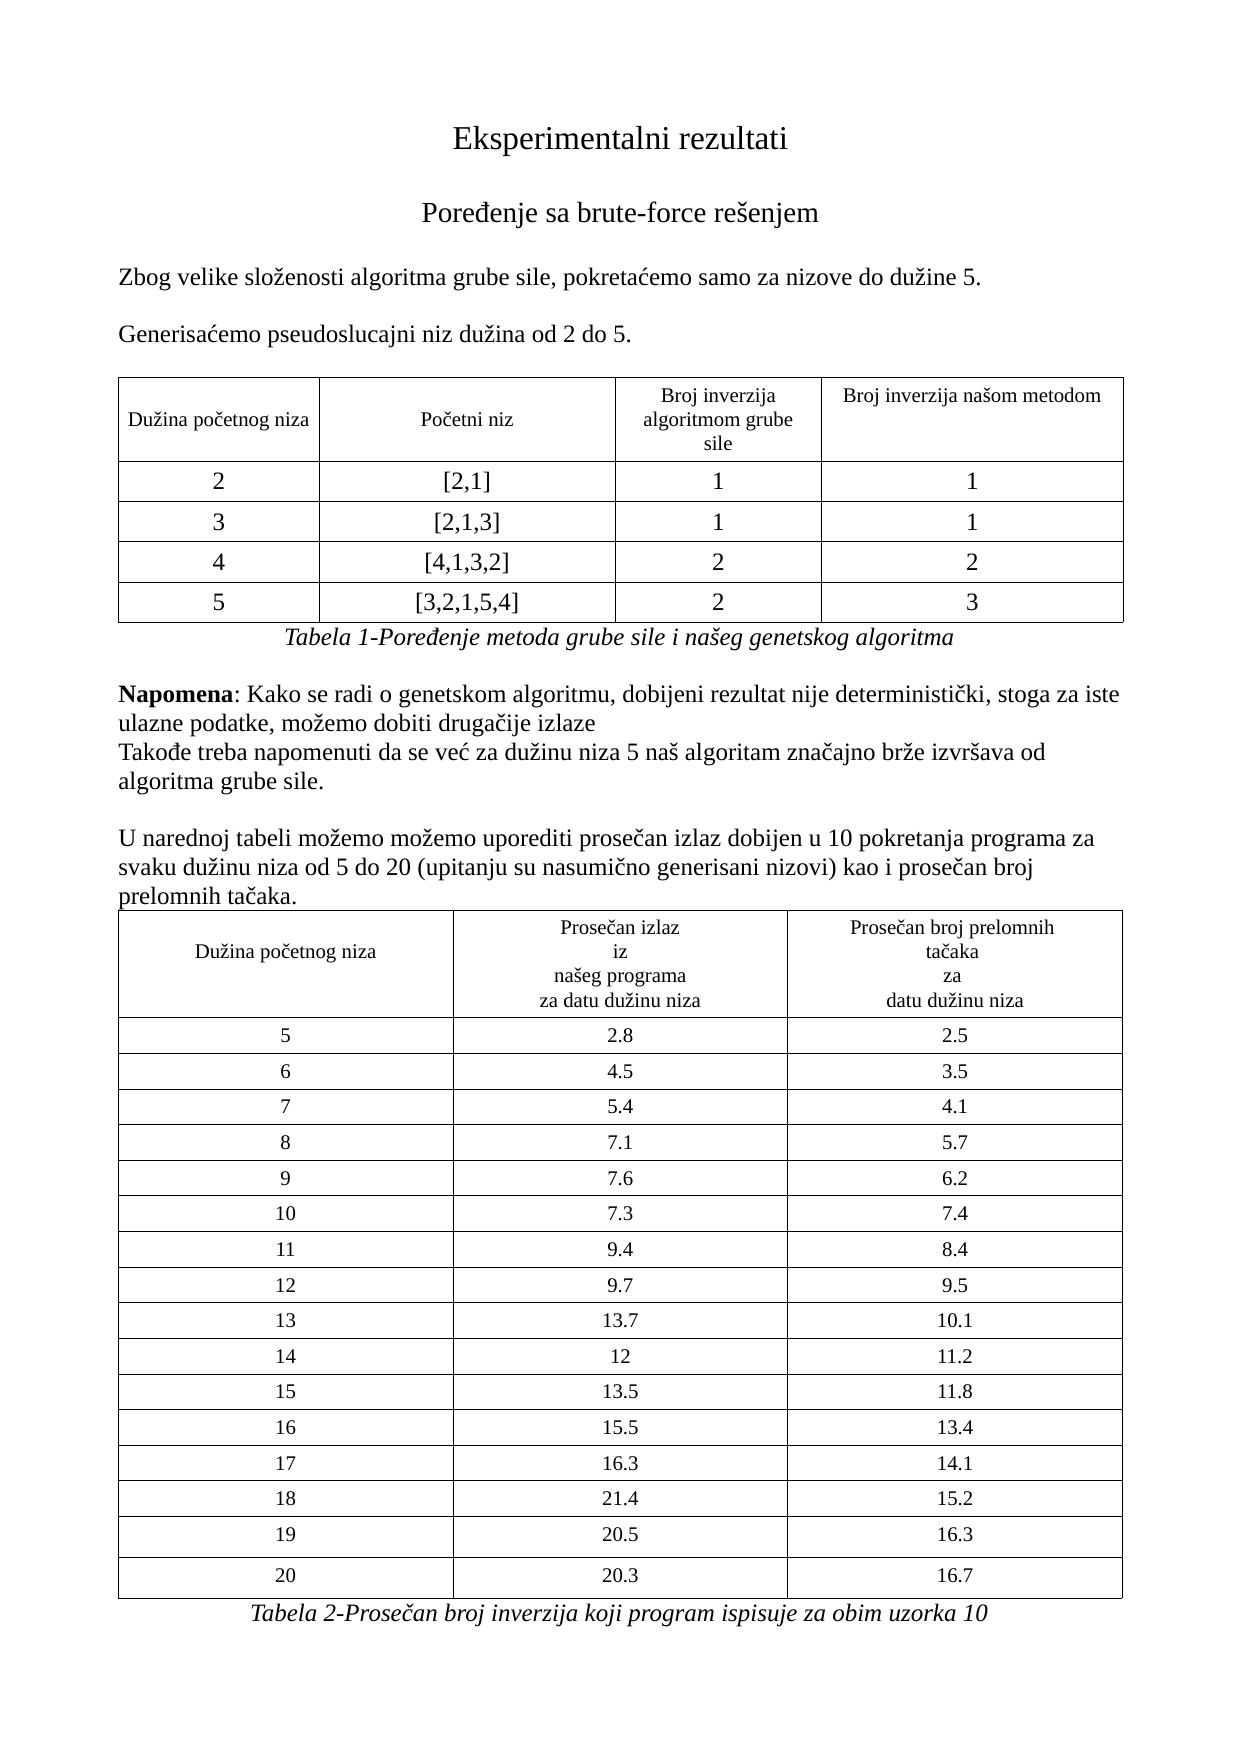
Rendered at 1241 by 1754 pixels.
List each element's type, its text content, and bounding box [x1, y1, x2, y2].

text Tabela 1-Poređenje metoda grube sile i našeg genetskog algoritma [118, 623, 1122, 651]
table_cell 1 [822, 502, 1123, 541]
table_cell 12 [119, 1268, 453, 1302]
table_cell 2 [616, 542, 821, 582]
table_cell 7.3 [454, 1196, 787, 1231]
table_cell 2.8 [454, 1018, 787, 1053]
table_cell 4 [119, 542, 319, 582]
table_cell 8.4 [788, 1232, 1122, 1267]
table_cell 13.4 [788, 1410, 1122, 1445]
table_cell 6 [119, 1054, 453, 1088]
table_header Broj inverzija našom metodom [822, 378, 1123, 461]
table_header Dužina početnog niza [119, 911, 453, 1017]
table_cell 17 [119, 1446, 453, 1480]
table_header Početni niz [320, 378, 615, 461]
table_cell 11.2 [788, 1339, 1122, 1373]
table_cell 9 [119, 1161, 453, 1195]
table_cell 12 [454, 1339, 787, 1373]
table_cell 2.5 [788, 1018, 1122, 1053]
table_cell 13.5 [454, 1375, 787, 1409]
table_cell 20.5 [454, 1517, 787, 1557]
table_cell 1 [616, 462, 821, 501]
table_cell 7.4 [788, 1196, 1122, 1231]
table_cell 16.3 [788, 1517, 1122, 1557]
table_cell 3 [822, 583, 1123, 622]
table_cell 8 [119, 1125, 453, 1160]
text U narednoj tabeli možemo možemo uporediti prosečan izlaz dobijen u 10 pokretanja programa za svaku dužinu niza od 5 do 20 (upitanju su nasumično generisani nizovi) kao i prosečan broj prelomnih tačaka. [118, 823, 1122, 909]
table_cell 9.4 [454, 1232, 787, 1267]
table_cell [2,1] [320, 462, 615, 501]
table_cell 6.2 [788, 1161, 1122, 1195]
table_cell 19 [119, 1517, 453, 1557]
table_header Dužina početnog niza [119, 378, 319, 461]
table_cell 2 [616, 583, 821, 622]
table_cell 4.1 [788, 1090, 1122, 1124]
table_cell [2,1,3] [320, 502, 615, 541]
table_cell [3,2,1,5,4] [320, 583, 615, 622]
table_cell 3 [119, 502, 319, 541]
table_cell 11.8 [788, 1375, 1122, 1409]
text Poređenje sa brute-force rešenjem [118, 195, 1122, 228]
table_cell 15.2 [788, 1481, 1122, 1516]
table_cell 15 [119, 1375, 453, 1409]
table_cell 5 [119, 1018, 453, 1053]
table_cell 5.7 [788, 1125, 1122, 1160]
table_cell 15.5 [454, 1410, 787, 1445]
table_cell 10 [119, 1196, 453, 1231]
table_cell 13 [119, 1303, 453, 1338]
text Tabela 2-Prosečan broj inverzija koji program ispisuje za obim uzorka 10 [118, 1599, 1122, 1626]
table_cell 7.6 [454, 1161, 787, 1195]
table_cell 16.7 [788, 1558, 1122, 1597]
table_cell 16.3 [454, 1446, 787, 1480]
text Generisaćemo pseudoslucajni niz dužina od 2 do 5. [118, 319, 1122, 348]
table_cell 11 [119, 1232, 453, 1267]
text Eksperimentalni rezultati [118, 118, 1122, 156]
table_cell 18 [119, 1481, 453, 1516]
table_cell 10.1 [788, 1303, 1122, 1338]
table_cell 21.4 [454, 1481, 787, 1516]
table_cell 1 [822, 462, 1123, 501]
table_cell 7.1 [454, 1125, 787, 1160]
table_cell 9.7 [454, 1268, 787, 1302]
table_cell 2 [119, 462, 319, 501]
table_header Broj inverzija algoritmom grube sile [616, 378, 821, 461]
table_cell 7 [119, 1090, 453, 1124]
table_cell 9.5 [788, 1268, 1122, 1302]
text Napomena: Kako se radi o genetskom algoritmu, dobijeni rezultat nije deterministički, stoga za iste ulazne podatke, možemo dobiti drugačije izlaze [118, 679, 1122, 737]
table_cell 2 [822, 542, 1123, 582]
table_header Prosečan izlaz iz našeg programa za datu dužinu niza [454, 911, 787, 1017]
table_cell 14.1 [788, 1446, 1122, 1480]
table_header Prosečan broj prelomnih tačaka za datu dužinu niza [788, 911, 1122, 1017]
table_cell 14 [119, 1339, 453, 1373]
table_cell 16 [119, 1410, 453, 1445]
table_cell [4,1,3,2] [320, 542, 615, 582]
table_cell 13.7 [454, 1303, 787, 1338]
table_cell 1 [616, 502, 821, 541]
table_cell 4.5 [454, 1054, 787, 1088]
table_cell 20.3 [454, 1558, 787, 1597]
table_cell 5 [119, 583, 319, 622]
table_cell 5.4 [454, 1090, 787, 1124]
table_cell 20 [119, 1558, 453, 1597]
text Takođe treba napomenuti da se već za dužinu niza 5 naš algoritam značajno brže izvršava od algoritma grube sile. [118, 737, 1122, 794]
text Zbog velike složenosti algoritma grube sile, pokretaćemo samo za nizove do dužine 5. [118, 262, 1122, 291]
table_cell 3.5 [788, 1054, 1122, 1088]
